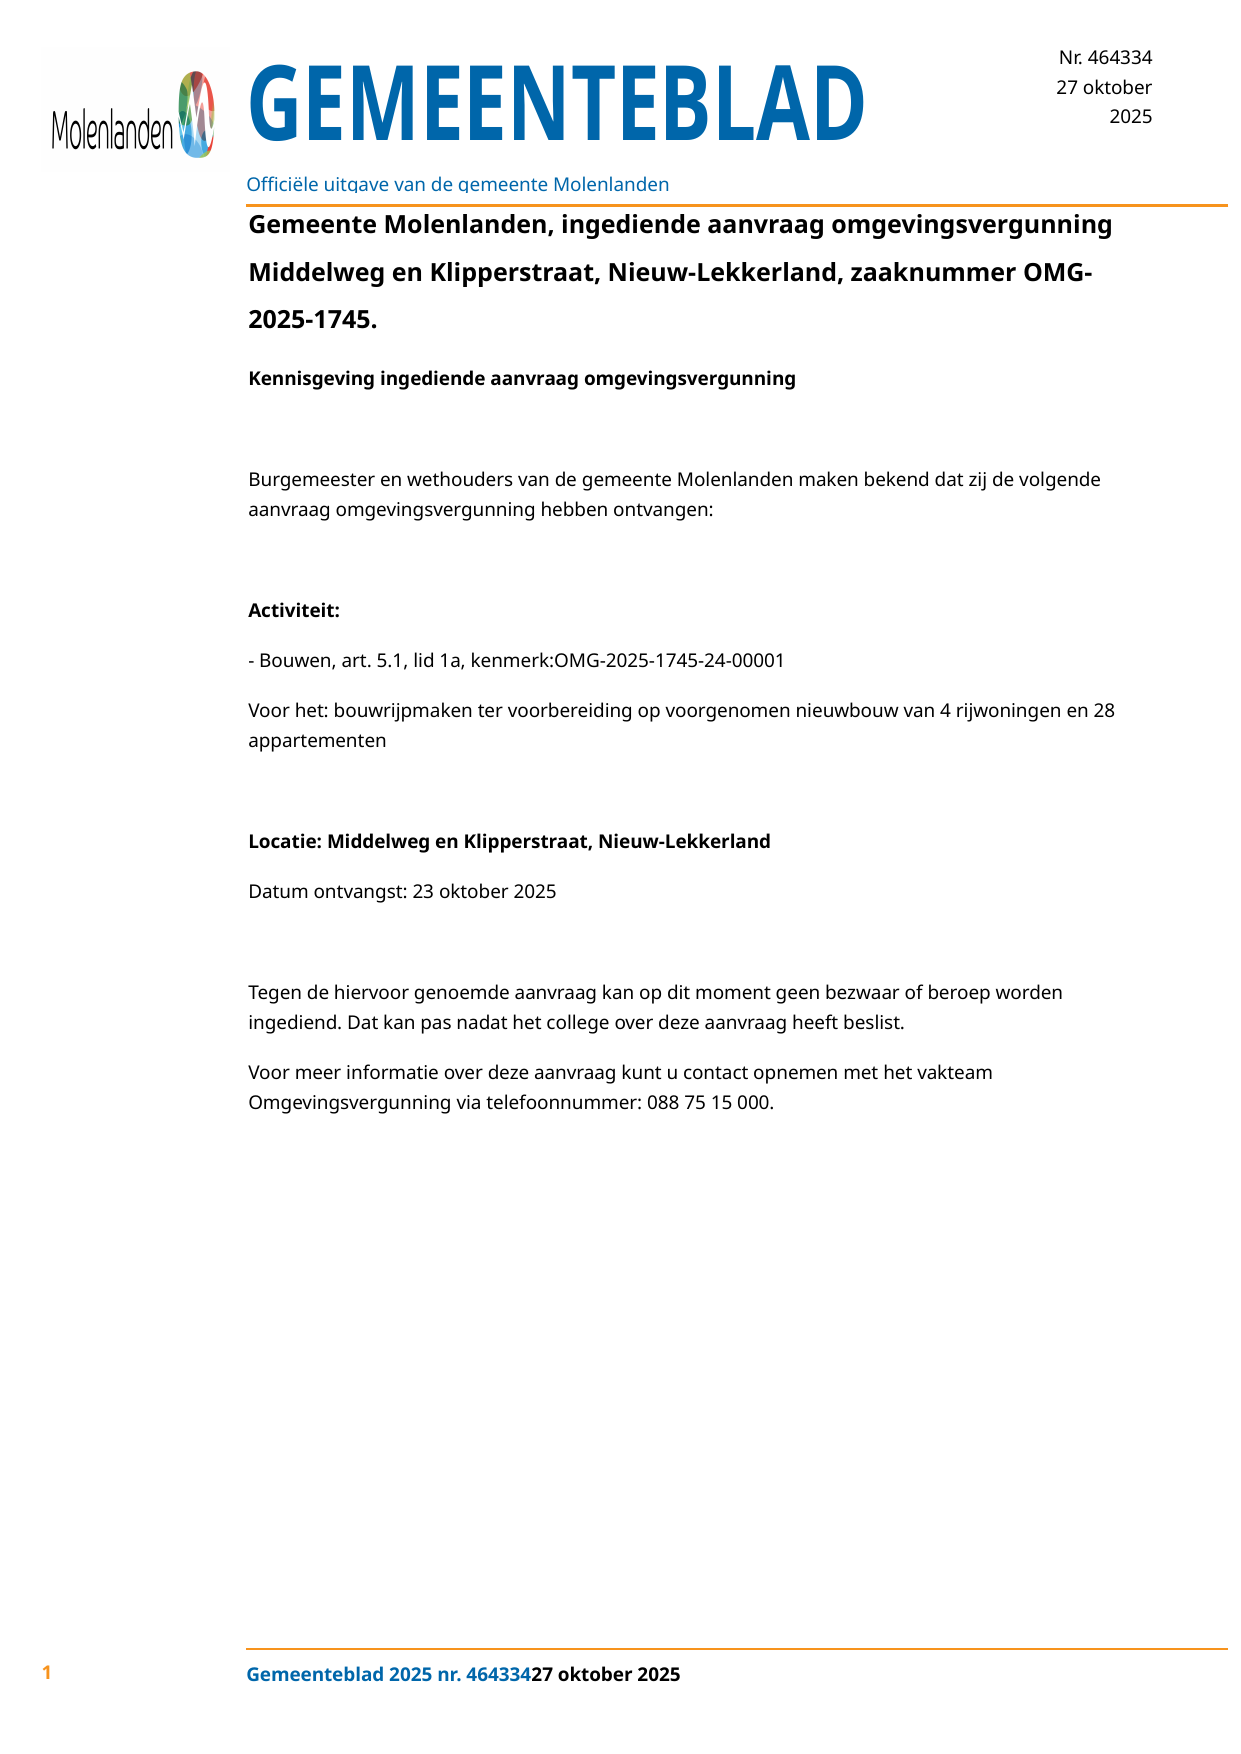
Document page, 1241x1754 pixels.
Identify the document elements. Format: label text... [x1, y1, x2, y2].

text Voor het: bouwrijpmaken ter voorbereiding op voorgenomen nieuwbouw van 4 rijwoningen en 28 appartementen [248, 698, 1152, 753]
picture [41, 47, 231, 172]
text Datum ontvangst: 23 oktober 2025 [248, 878, 1152, 904]
text Kennisgeving ingediende aanvraag omgevingsvergunning [248, 366, 1152, 391]
text Gemeente Molenlanden, ingediende aanvraag omgevingsvergunning Middelweg en Klipperstraat, Nieuw-Lekkerland, zaaknummer OMG-2025-1745. [248, 207, 1152, 336]
text Burgemeester en wethouders van de gemeente Molenlanden maken bekend dat zij de volgende aanvraag omgevingsvergunning hebben ontvangen: [248, 466, 1152, 522]
text - Bouwen, art. 5.1, lid 1a, kenmerk:OMG-2025-1745-24-00001 [248, 647, 1152, 673]
text Locatie: Middelweg en Klipperstraat, Nieuw-Lekkerland [248, 828, 1152, 854]
text Voor meer informatie over deze aanvraag kunt u contact opnemen met het vakteam Omgevingsvergunning via telefoonnummer: 088 75 15 000. [248, 1059, 1152, 1114]
text Tegen de hiervoor genoemde aanvraag kan op dit moment geen bezwaar of beroep worden ingediend. Dat kan pas nadat het college over deze aanvraag heeft beslist. [248, 979, 1152, 1034]
text Activiteit: [248, 597, 1152, 622]
